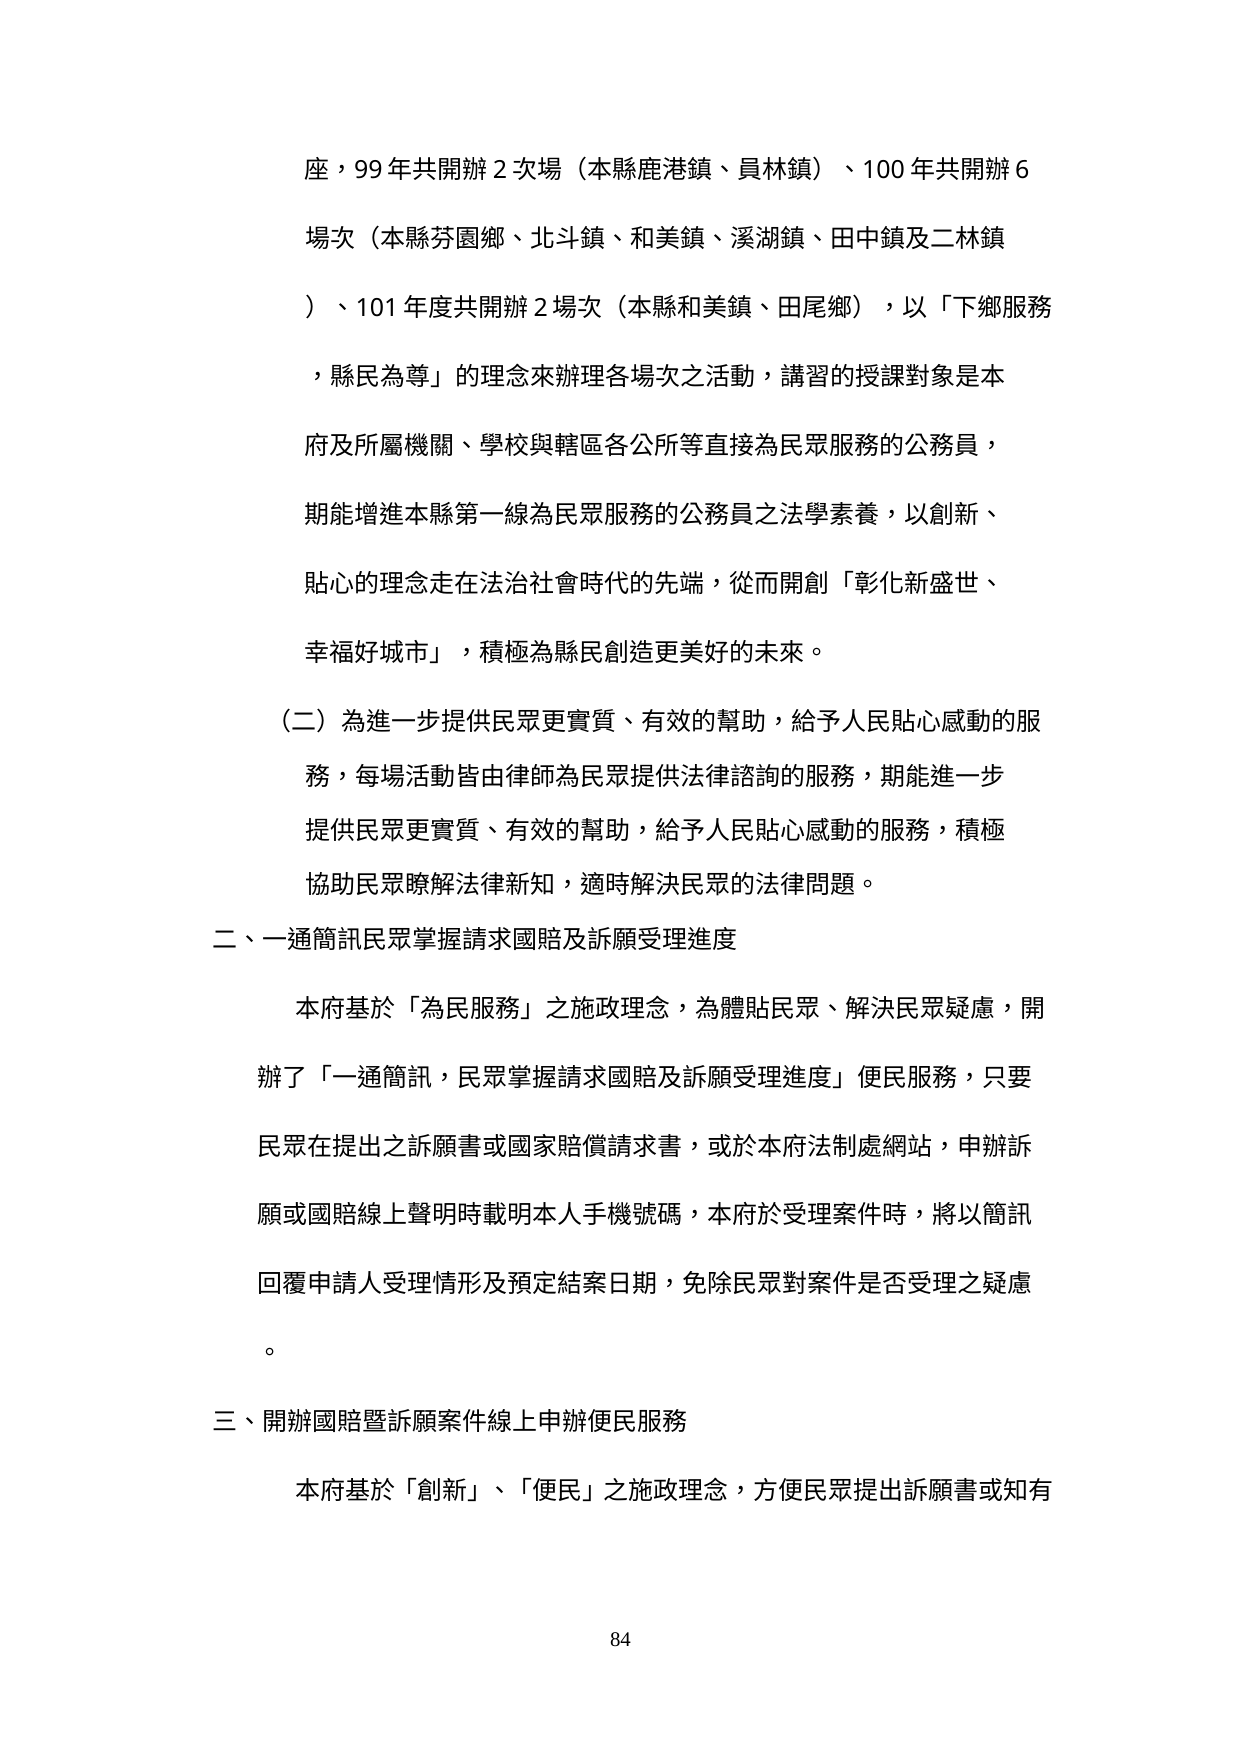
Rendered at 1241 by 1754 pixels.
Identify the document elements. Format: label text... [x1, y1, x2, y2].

text 本府基於「創新」、「便民」之施政理念，方便民眾提出訴願書或知有 [245, 1471, 1053, 1507]
text 願或國賠線上聲明時載明本人手機號碼，本府於受理案件時，將以簡訊 [245, 1195, 1053, 1231]
text （二）為進一步提供民眾更實質、有效的幫助，給予人民貼心感動的服 [216, 702, 1053, 738]
text 府及所屬機關、學校與轄區各公所等直接為民眾服務的公務員， [216, 426, 1053, 462]
text 二、一通簡訊民眾掌握請求國賠及訴願受理進度 [187, 919, 1053, 955]
text 幸福好城市」，積極為縣民創造更美好的未來。 [216, 633, 1053, 669]
text 場次（本縣芬園鄉、北斗鎮、和美鎮、溪湖鎮、田中鎮及二林鎮 [216, 219, 1053, 255]
text ）、101年度共開辦2場次（本縣和美鎮、田尾鄉），以「下鄉服務 [216, 288, 1053, 324]
text 協助民眾瞭解法律新知，適時解決民眾的法律問題。 [216, 865, 1053, 901]
text 務，每場活動皆由律師為民眾提供法律諮詢的服務，期能進一步 [216, 756, 1053, 792]
text 民眾在提出之訴願書或國家賠償請求書，或於本府法制處網站，申辦訴 [245, 1126, 1053, 1162]
text 座，99年共開辦2次場（本縣鹿港鎮、員林鎮）、100年共開辦6 [216, 150, 1053, 186]
text 提供民眾更實質、有效的幫助，給予人民貼心感動的服務，積極 [216, 810, 1053, 847]
text 辦了「一通簡訊，民眾掌握請求國賠及訴願受理進度」便民服務，只要 [245, 1057, 1053, 1093]
text 期能增進本縣第一線為民眾服務的公務員之法學素養，以創新、 [216, 495, 1053, 531]
text 三、開辦國賠暨訴願案件線上申辦便民服務 [187, 1402, 1053, 1438]
text 貼心的理念走在法治社會時代的先端，從而開創「彰化新盛世、 [216, 564, 1053, 600]
text 回覆申請人受理情形及預定結案日期，免除民眾對案件是否受理之疑慮 [245, 1264, 1053, 1300]
text 本府基於「為民服務」之施政理念，為體貼民眾、解決民眾疑慮，開 [245, 988, 1053, 1024]
text ，縣民為尊」的理念來辦理各場次之活動，講習的授課對象是本 [216, 357, 1053, 393]
text 。 [245, 1333, 1053, 1369]
